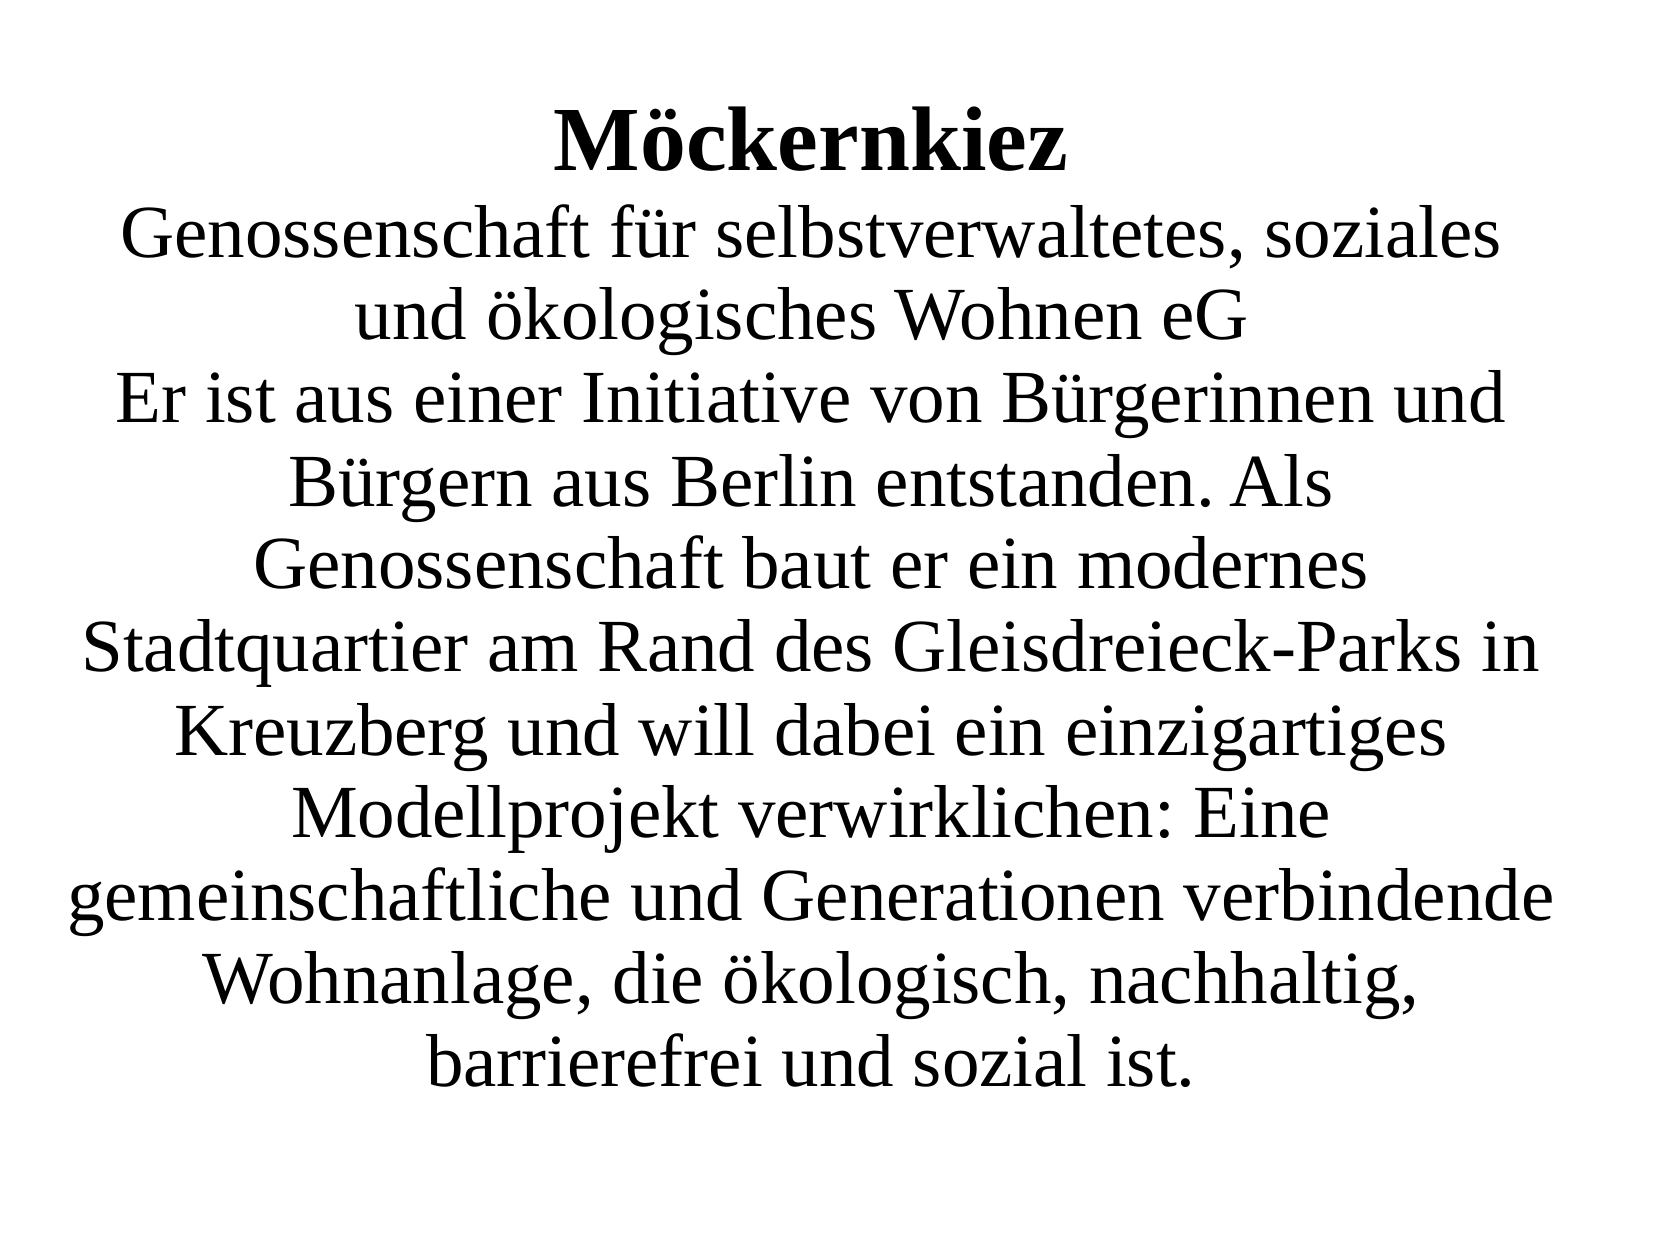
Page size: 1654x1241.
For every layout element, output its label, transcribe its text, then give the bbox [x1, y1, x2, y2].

text_box Möckernkiez Genossenschaft für selbstverwaltetes, soziales und ökologisches Wohnen eG Er ist aus einer Initiative von Bürgerinnen und Bürgern aus Berlin entstanden. Als Genossenschaft baut er ein modernes Stadtquartier am Rand des Gleisdreieck-Parks in Kreuzberg und will dabei ein einzigartiges Modellprojekt verwirklichen: Eine gemeinschaftliche und Generationen verbindende Wohnanlage, die ökologisch, nachhaltig, barrierefrei und sozial ist. [67, 88, 1580, 1241]
